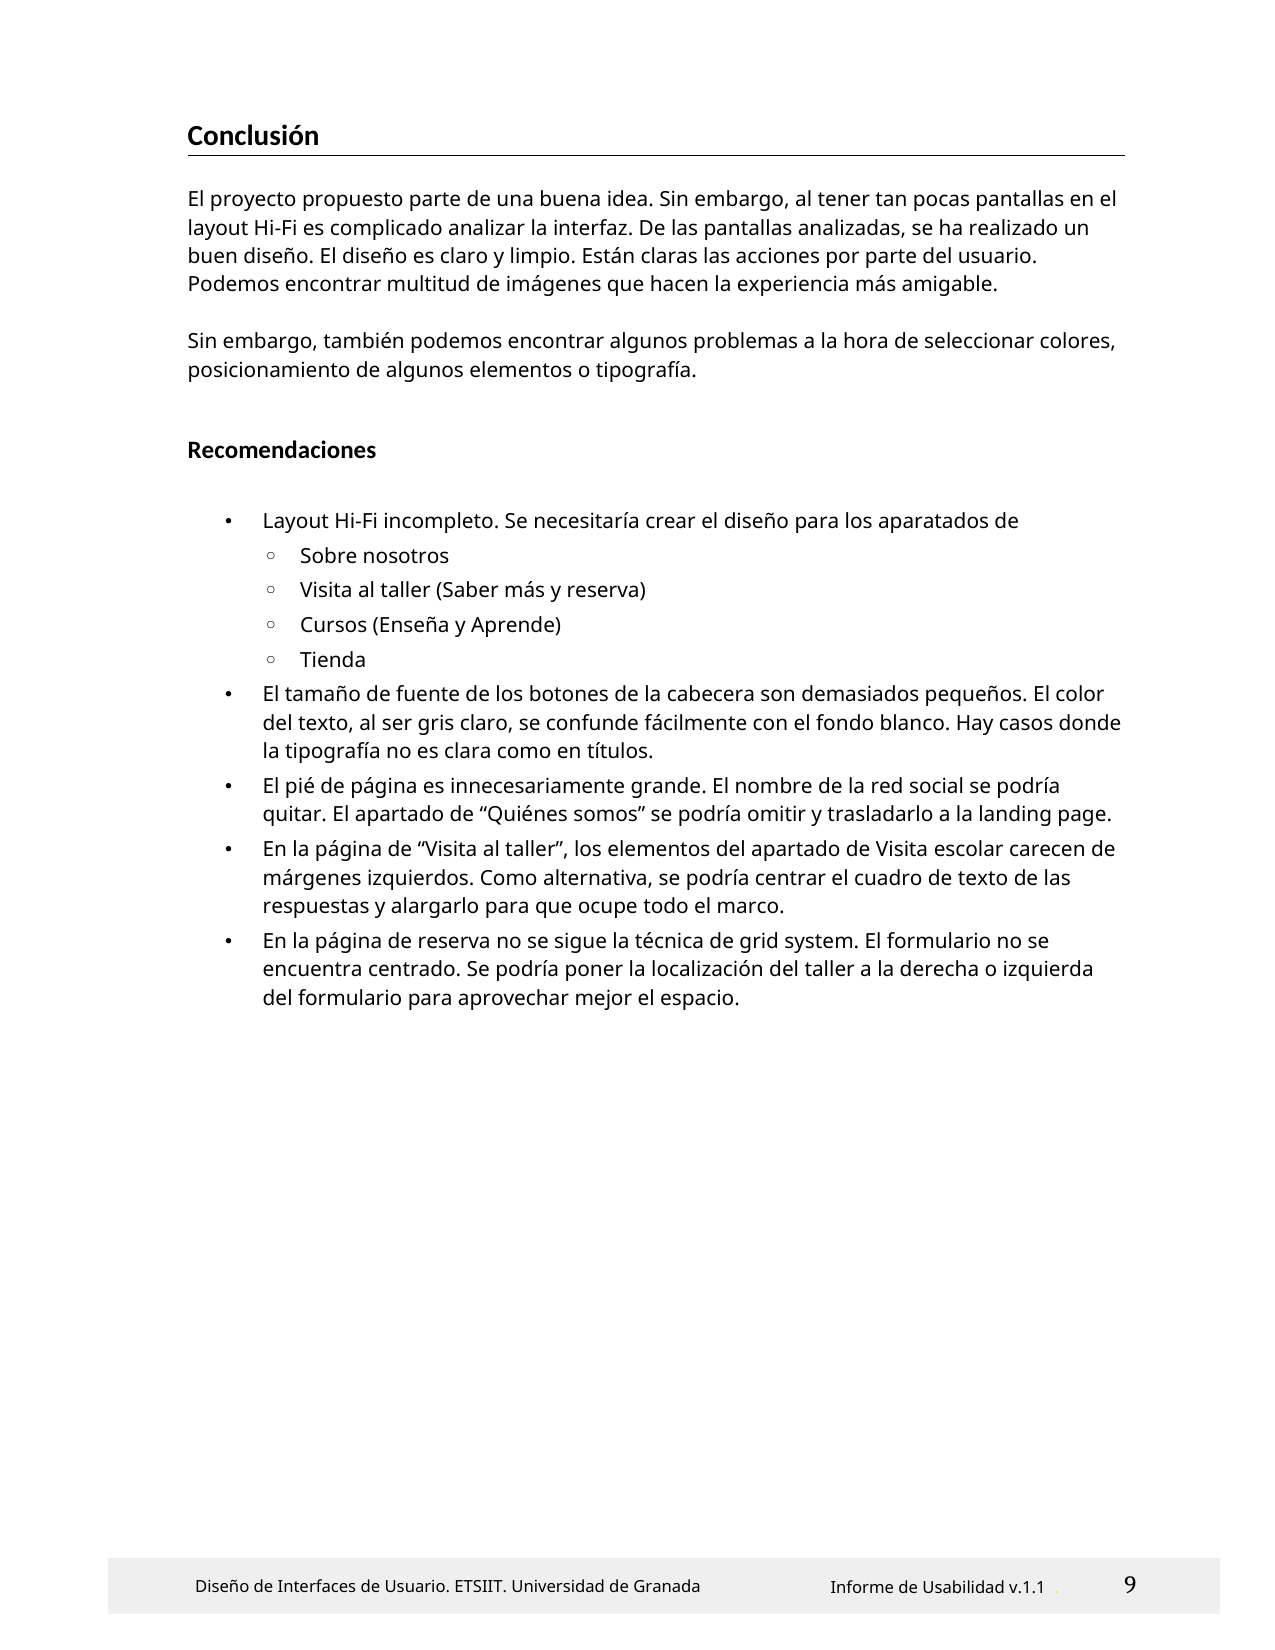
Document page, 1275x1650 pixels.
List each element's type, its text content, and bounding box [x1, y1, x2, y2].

list El tamaño de fuente de los botones de la cabecera son demasiados pequeños. El color del texto, al ser gris claro, se confunde fácilmente con el fondo blanco. Hay casos donde la tipografía no es clara como en títulos. [225, 679, 1125, 765]
list Layout Hi-Fi incompleto. Se necesitaría crear el diseño para los aparatados de [225, 506, 1125, 534]
list Sobre nosotros [262, 541, 1125, 569]
list En la página de “Visita al taller”, los elementos del apartado de Visita escolar carecen de márgenes izquierdos. Como alternativa, se podría centrar el cuadro de texto de las respuestas y alargarlo para que ocupe todo el marco. [225, 834, 1125, 919]
list Visita al taller (Saber más y reserva) [262, 576, 1125, 604]
list El pié de página es innecesariamente grande. El nombre de la red social se podría quitar. El apartado de “Quiénes somos” se podría omitir y trasladarlo a la landing page. [225, 771, 1125, 828]
list Tienda [262, 645, 1125, 673]
text El proyecto propuesto parte de una buena idea. Sin embargo, al tener tan pocas pantallas en el layout Hi-Fi es complicado analizar la interfaz. De las pantallas analizadas, se ha realizado un buen diseño. El diseño es claro y limpio. Están claras las acciones por parte del usuario. Podemos encontrar multitud de imágenes que hacen la experiencia más amigable. [187, 184, 1125, 298]
text Conclusión [187, 117, 1125, 156]
text Recomendaciones [187, 435, 1125, 465]
list En la página de reserva no se sigue la técnica de grid system. El formulario no se encuentra centrado. Se podría poner la localización del taller a la derecha o izquierda del formulario para aprovechar mejor el espacio. [225, 926, 1125, 1011]
text Sin embargo, también podemos encontrar algunos problemas a la hora de seleccionar colores, posicionamiento de algunos elementos o tipografía. [187, 326, 1125, 383]
list Cursos (Enseña y Aprende) [262, 610, 1125, 639]
